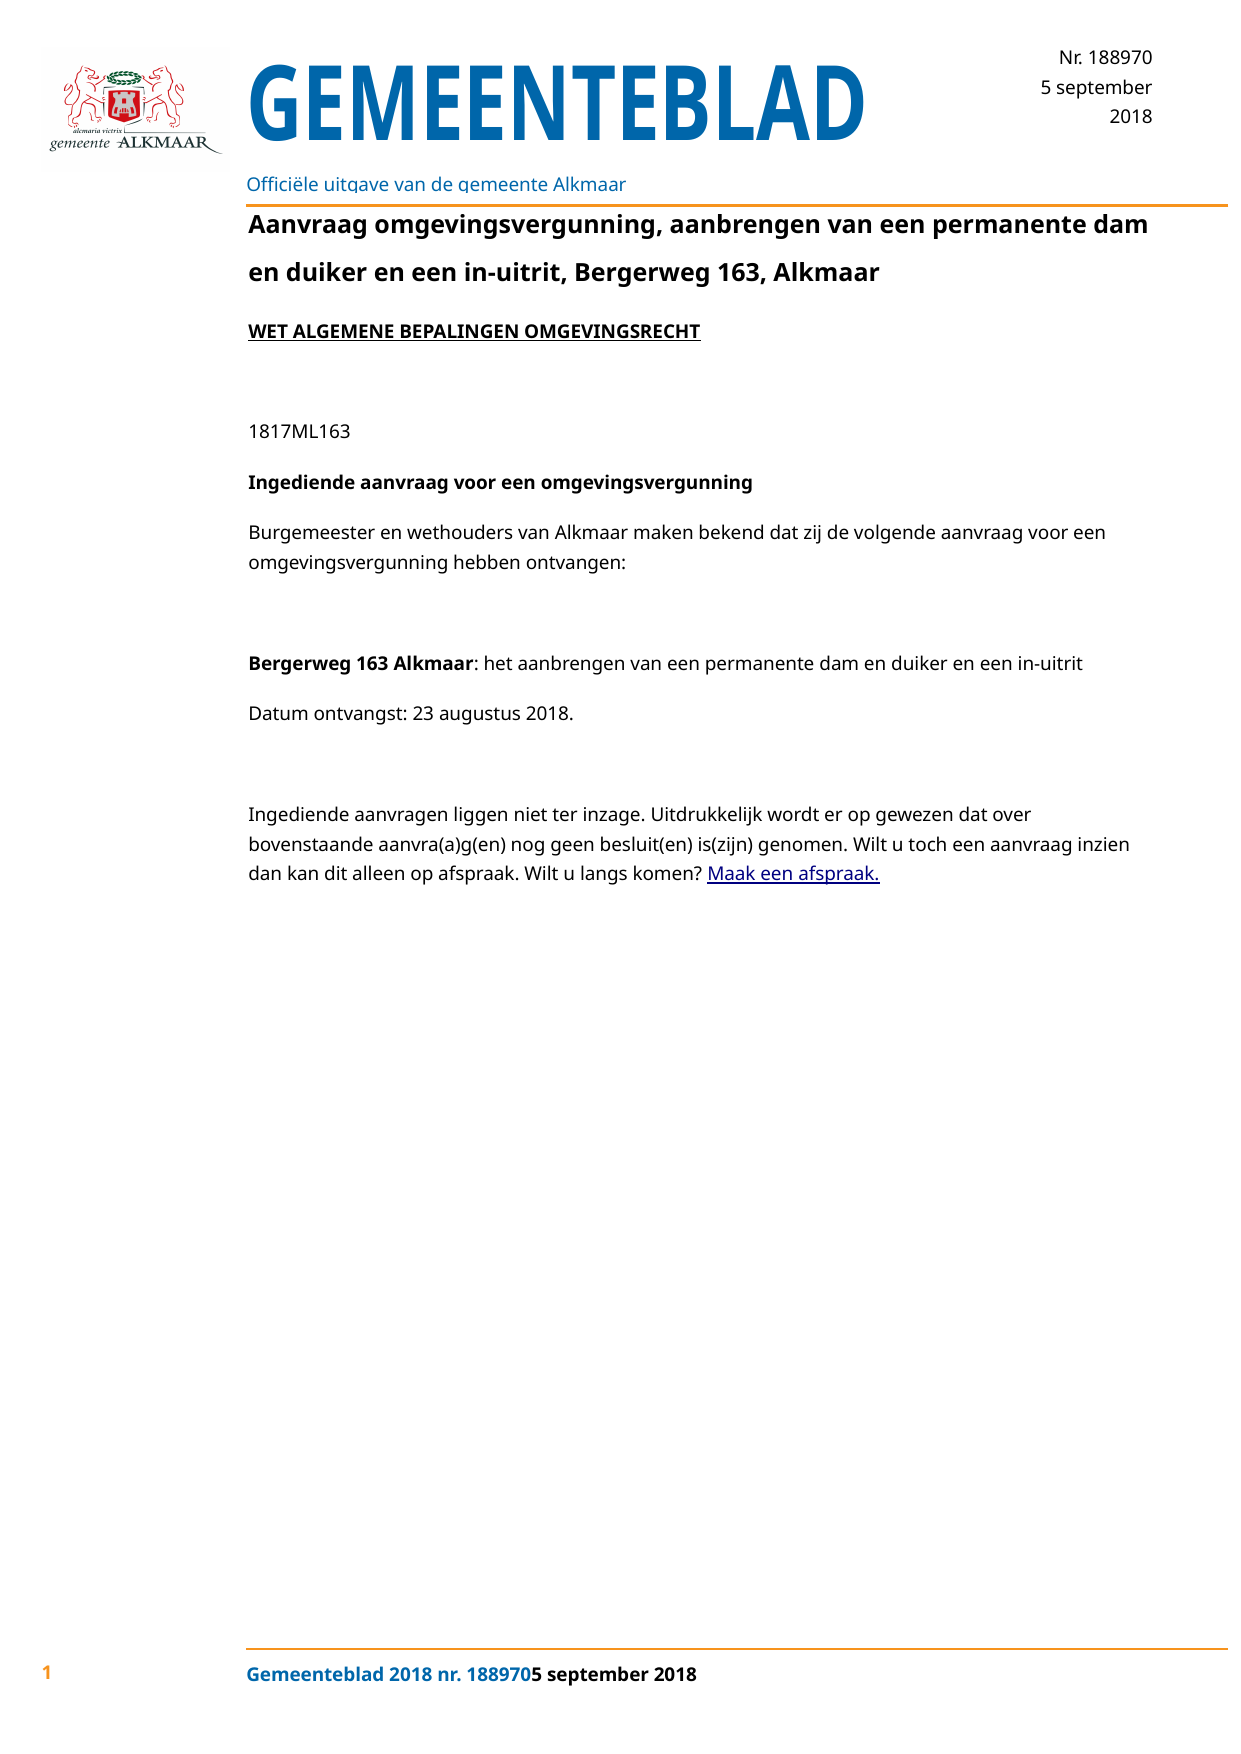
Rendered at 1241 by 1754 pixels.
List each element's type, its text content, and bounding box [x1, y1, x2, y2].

text Ingediende aanvraag voor een omgevingsvergunning [248, 469, 1152, 495]
text WET ALGEMENE BEPALINGEN OMGEVINGSRECHT [248, 318, 1152, 344]
picture [41, 47, 231, 172]
text Burgemeester en wethouders van Alkmaar maken bekend dat zij de volgende aanvraag voor een omgevingsvergunning hebben ontvangen: [248, 519, 1152, 575]
text Datum ontvangst: 23 augustus 2018. [248, 700, 1152, 726]
text Bergerweg 163 Alkmaar: het aanbrengen van een permanente dam en duiker en een in-uitrit [248, 650, 1152, 676]
text Aanvraag omgevingsvergunning, aanbrengen van een permanente dam en duiker en een in-uitrit, Bergerweg 163, Alkmaar [248, 207, 1152, 288]
text 1817ML163 [248, 419, 1152, 444]
text Ingediende aanvragen liggen niet ter inzage. Uitdrukkelijk wordt er op gewezen dat over bovenstaande aanvra(a)g(en) nog geen besluit(en) is(zijn) genomen. Wilt u toch een aanvraag inzien dan kan dit alleen op afspraak. Wilt u langs komen? Maak een afspraak. [248, 801, 1152, 886]
